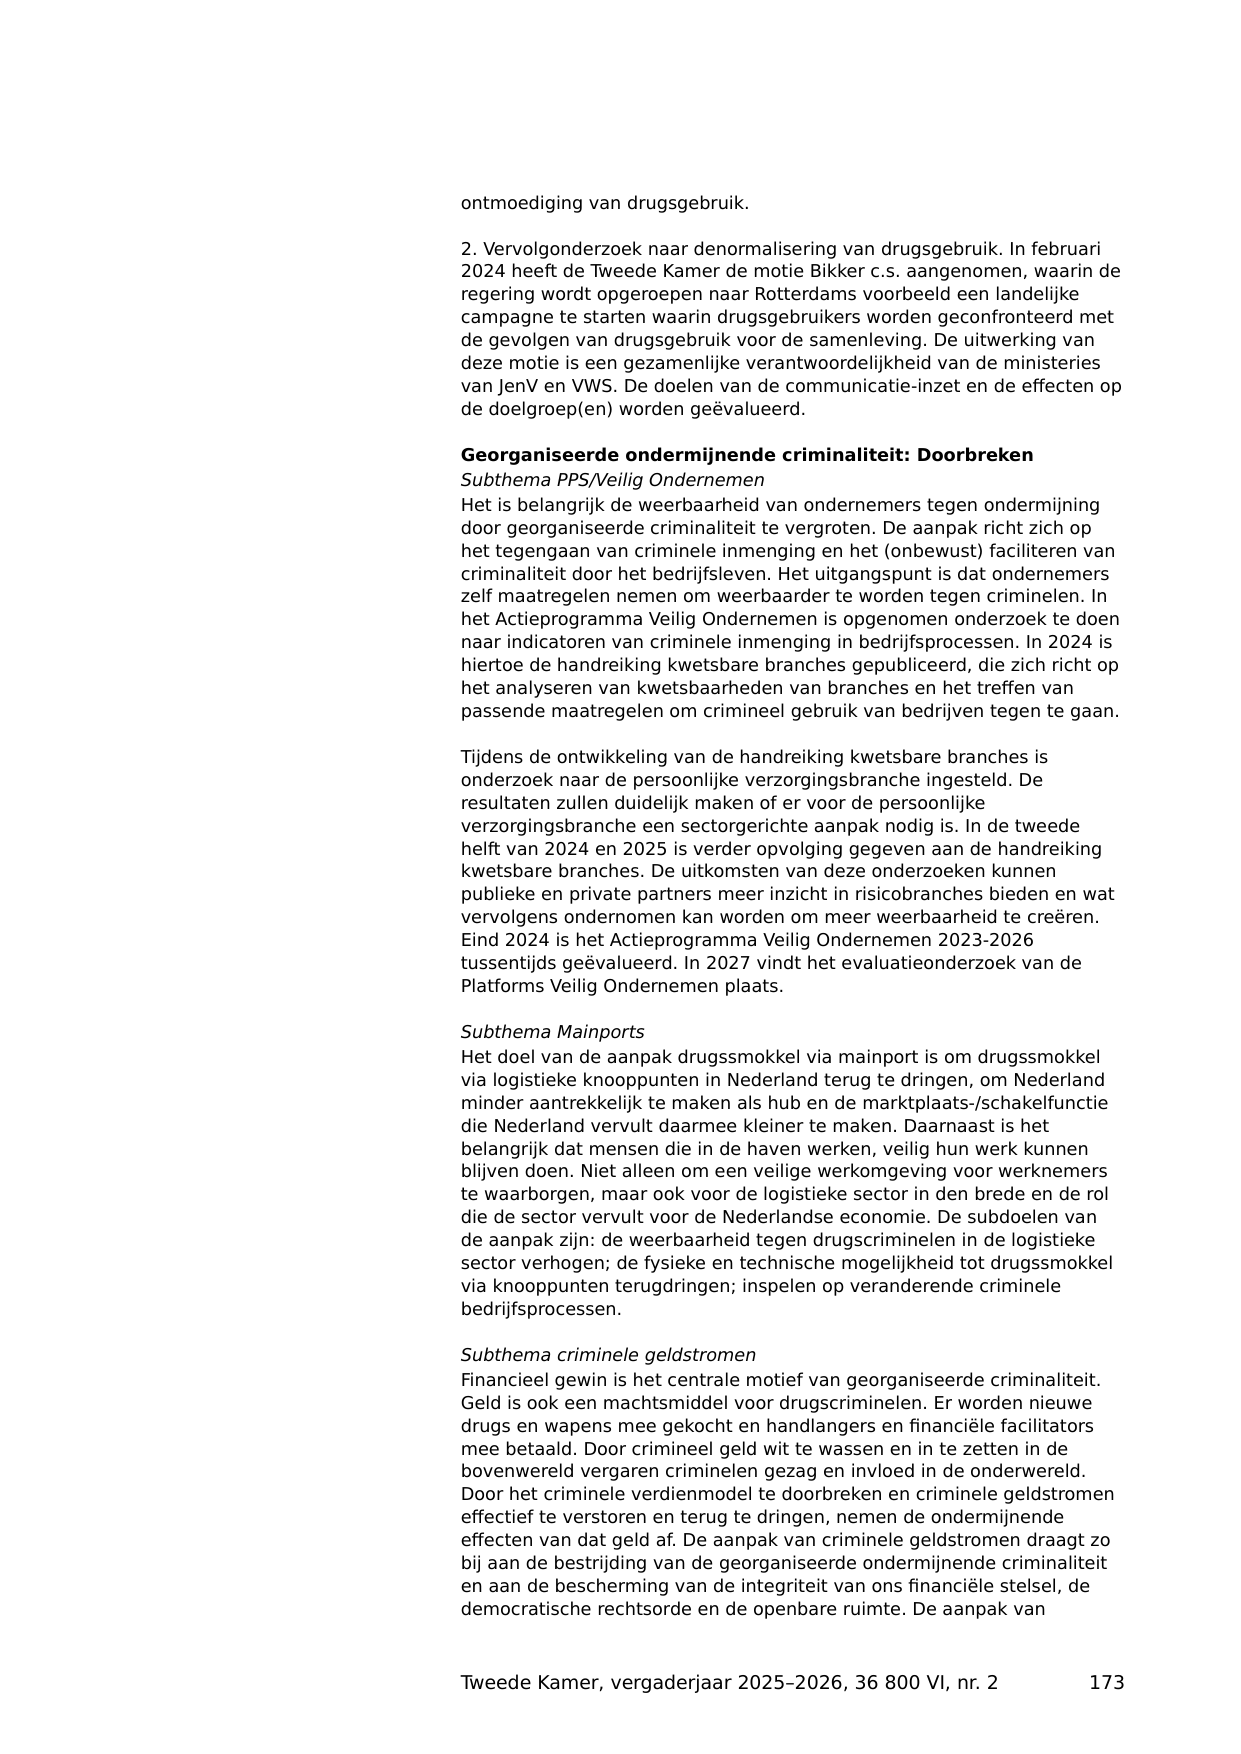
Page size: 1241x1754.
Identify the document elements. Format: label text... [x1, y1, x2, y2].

text Subthema PPS/Veilig Ondernemen [461, 468, 1125, 491]
text Subthema criminele geldstromen [461, 1343, 1125, 1366]
text Georganiseerde ondermijnende criminaliteit: Doorbreken [461, 443, 1125, 466]
text Het doel van de aanpak drugssmokkel via mainport is om drugssmokkel via logistieke knooppunten in Nederland terug te dringen, om Nederland minder aantrekkelijk te maken als hub en de marktplaats-/schakelfunctie die Nederland vervult daarmee kleiner te maken. Daarnaast is het belangrijk dat mensen die in de haven werken, veilig hun werk kunnen blijven doen. Niet alleen om een veilige werkomgeving voor werknemers te waarborgen, maar ook voor de logistieke sector in den brede en de rol die de sector vervult voor de Nederlandse economie. De subdoelen van de aanpak zijn: de weerbaarheid tegen drugscriminelen in de logistieke sector verhogen; de fysieke en technische mogelijkheid tot drugssmokkel via knooppunten terugdringen; inspelen op veranderende criminele bedrijfsprocessen. [461, 1045, 1125, 1320]
text Subthema Mainports [461, 1020, 1125, 1043]
text ontmoediging van drugsgebruik. [461, 191, 1125, 214]
text Financieel gewin is het centrale motief van georganiseerde criminaliteit. Geld is ook een machtsmiddel voor drugscriminelen. Er worden nieuwe drugs en wapens mee gekocht en handlangers en financiële facilitators mee betaald. Door crimineel geld wit te wassen en in te zetten in de bovenwereld vergaren criminelen gezag en invloed in de onderwereld. Door het criminele verdienmodel te doorbreken en criminele geldstromen effectief te verstoren en terug te dringen, nemen de ondermijnende effecten van dat geld af. De aanpak van criminele geldstromen draagt zo bij aan de bestrijding van de georganiseerde ondermijnende criminaliteit en aan de bescherming van de integriteit van ons financiële stelsel, de democratische rechtsorde en de openbare ruimte. De aanpak van [461, 1368, 1125, 1620]
text 2. Vervolgonderzoek naar denormalisering van drugsgebruik. In februari 2024 heeft de Tweede Kamer de motie Bikker c.s. aangenomen, waarin de regering wordt opgeroepen naar Rotterdams voorbeeld een landelijke campagne te starten waarin drugsgebruikers worden geconfronteerd met de gevolgen van drugsgebruik voor de samenleving. De uitwerking van deze motie is een gezamenlijke verantwoordelijkheid van de ministeries van JenV en VWS. De doelen van de communicatie-inzet en de effecten op de doelgroep(en) worden geëvalueerd. [461, 237, 1125, 420]
text Het is belangrijk de weerbaarheid van ondernemers tegen ondermijning door georganiseerde criminaliteit te vergroten. De aanpak richt zich op het tegengaan van criminele inmenging en het (onbewust) faciliteren van criminaliteit door het bedrijfsleven. Het uitgangspunt is dat ondernemers zelf maatregelen nemen om weerbaarder te worden tegen criminelen. In het Actieprogramma Veilig Ondernemen is opgenomen onderzoek te doen naar indicatoren van criminele inmenging in bedrijfsprocessen. In 2024 is hiertoe de handreiking kwetsbare branches gepubliceerd, die zich richt op het analyseren van kwetsbaarheden van branches en het treffen van passende maatregelen om crimineel gebruik van bedrijven tegen te gaan. [461, 493, 1125, 722]
text Tijdens de ontwikkeling van de handreiking kwetsbare branches is onderzoek naar de persoonlijke verzorgingsbranche ingesteld. De resultaten zullen duidelijk maken of er voor de persoonlijke verzorgingsbranche een sectorgerichte aanpak nodig is. In de tweede helft van 2024 en 2025 is verder opvolging gegeven aan de handreiking kwetsbare branches. De uitkomsten van deze onderzoeken kunnen publieke en private partners meer inzicht in risicobranches bieden en wat vervolgens ondernomen kan worden om meer weerbaarheid te creëren. Eind 2024 is het Actieprogramma Veilig Ondernemen 2023-2026 tussentijds geëvalueerd. In 2027 vindt het evaluatieonderzoek van de Platforms Veilig Ondernemen plaats. [461, 745, 1125, 997]
